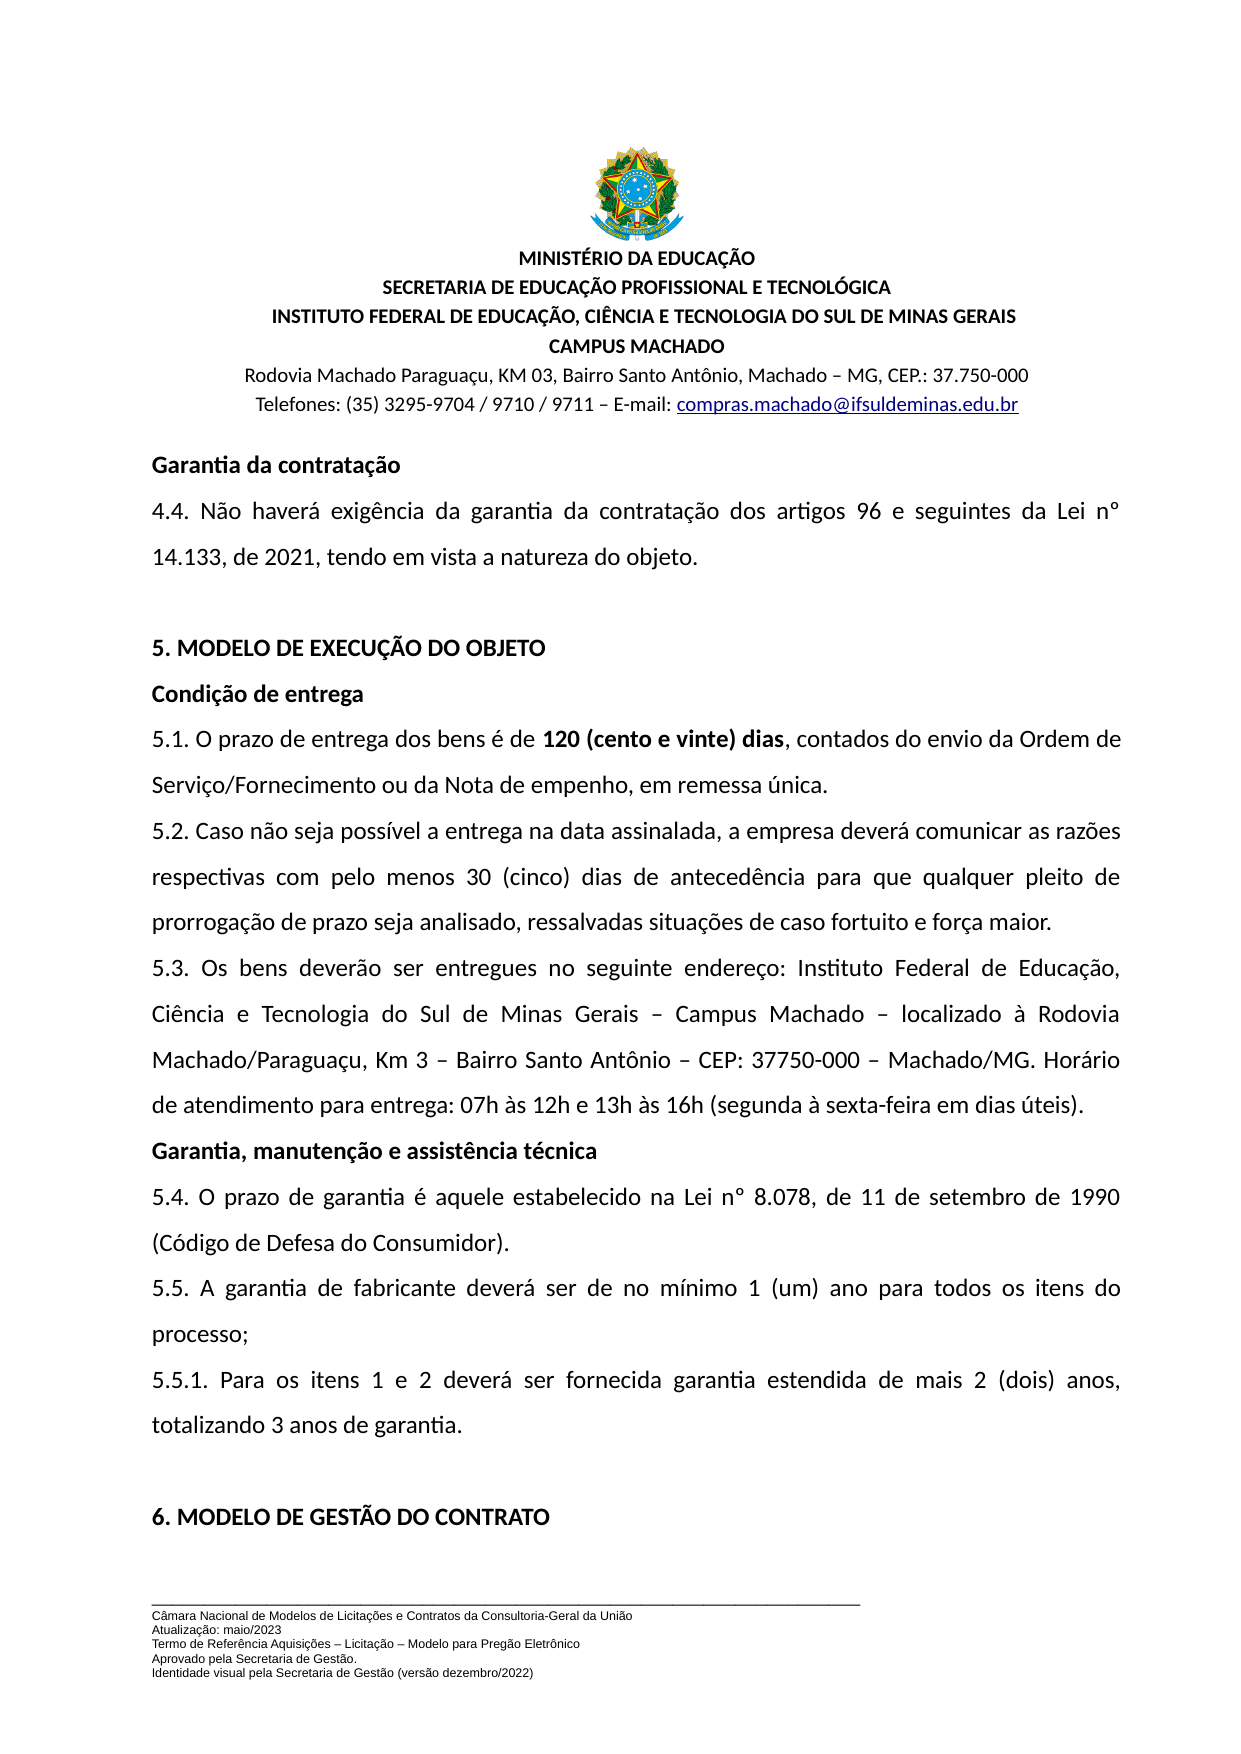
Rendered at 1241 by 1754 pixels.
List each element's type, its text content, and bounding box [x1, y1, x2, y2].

text 5.2. Caso não seja possível a entrega na data assinalada, a empresa deverá comunicar as razões respectivas com pelo menos 30 (cinco) dias de antecedência para que qualquer pleito de prorrogação de prazo seja analisado, ressalvadas situações de caso fortuito e força maior. [152, 815, 1122, 937]
text 4.4. Não haverá exigência da garantia da contratação dos artigos 96 e seguintes da Lei nº 14.133, de 2021, tendo em vista a natureza do objeto. [152, 495, 1122, 571]
text Garantia da contratação [152, 449, 1122, 480]
picture [630, 236, 645, 241]
picture [652, 219, 684, 241]
text 5.5.1. Para os itens 1 e 2 deverá ser fornecida garantia estendida de mais 2 (dois) anos, totalizando 3 anos de garantia. [152, 1364, 1122, 1440]
text 6. MODELO DE GESTÃO DO CONTRATO [152, 1501, 1122, 1532]
text 5.3. Os bens deverão ser entregues no seguinte endereço: Instituto Federal de Educação, Ciência e Tecnologia do Sul de Minas Gerais – Campus Machado – localizado à Rodovia Machado/Paraguaçu, Km 3 – Bairro Santo Antônio – CEP: 37750-000 – Machado/MG. Horário de atendimento para entrega: 07h às 12h e 13h às 16h (segunda à sexta-feira em dias úteis). [152, 952, 1122, 1120]
text Garantia, manutenção e assistência técnica [152, 1135, 1122, 1166]
picture [656, 223, 665, 228]
picture [590, 147, 684, 241]
text 5.1. O prazo de entrega dos bens é de 120 (cento e vinte) dias, contados do envio da Ordem de Serviço/Fornecimento ou da Nota de empenho, em remessa única. [152, 724, 1122, 800]
text Condição de entrega [152, 678, 1122, 708]
text 5.4. O prazo de garantia é aquele estabelecido na Lei nº 8.078, de 11 de setembro de 1990 (Código de Defesa do Consumidor). [152, 1181, 1122, 1257]
text 5.5. A garantia de fabricante deverá ser de no mínimo 1 (um) ano para todos os itens do processo; [152, 1272, 1122, 1349]
text 5. MODELO DE EXECUÇÃO DO OBJETO [152, 632, 1122, 663]
